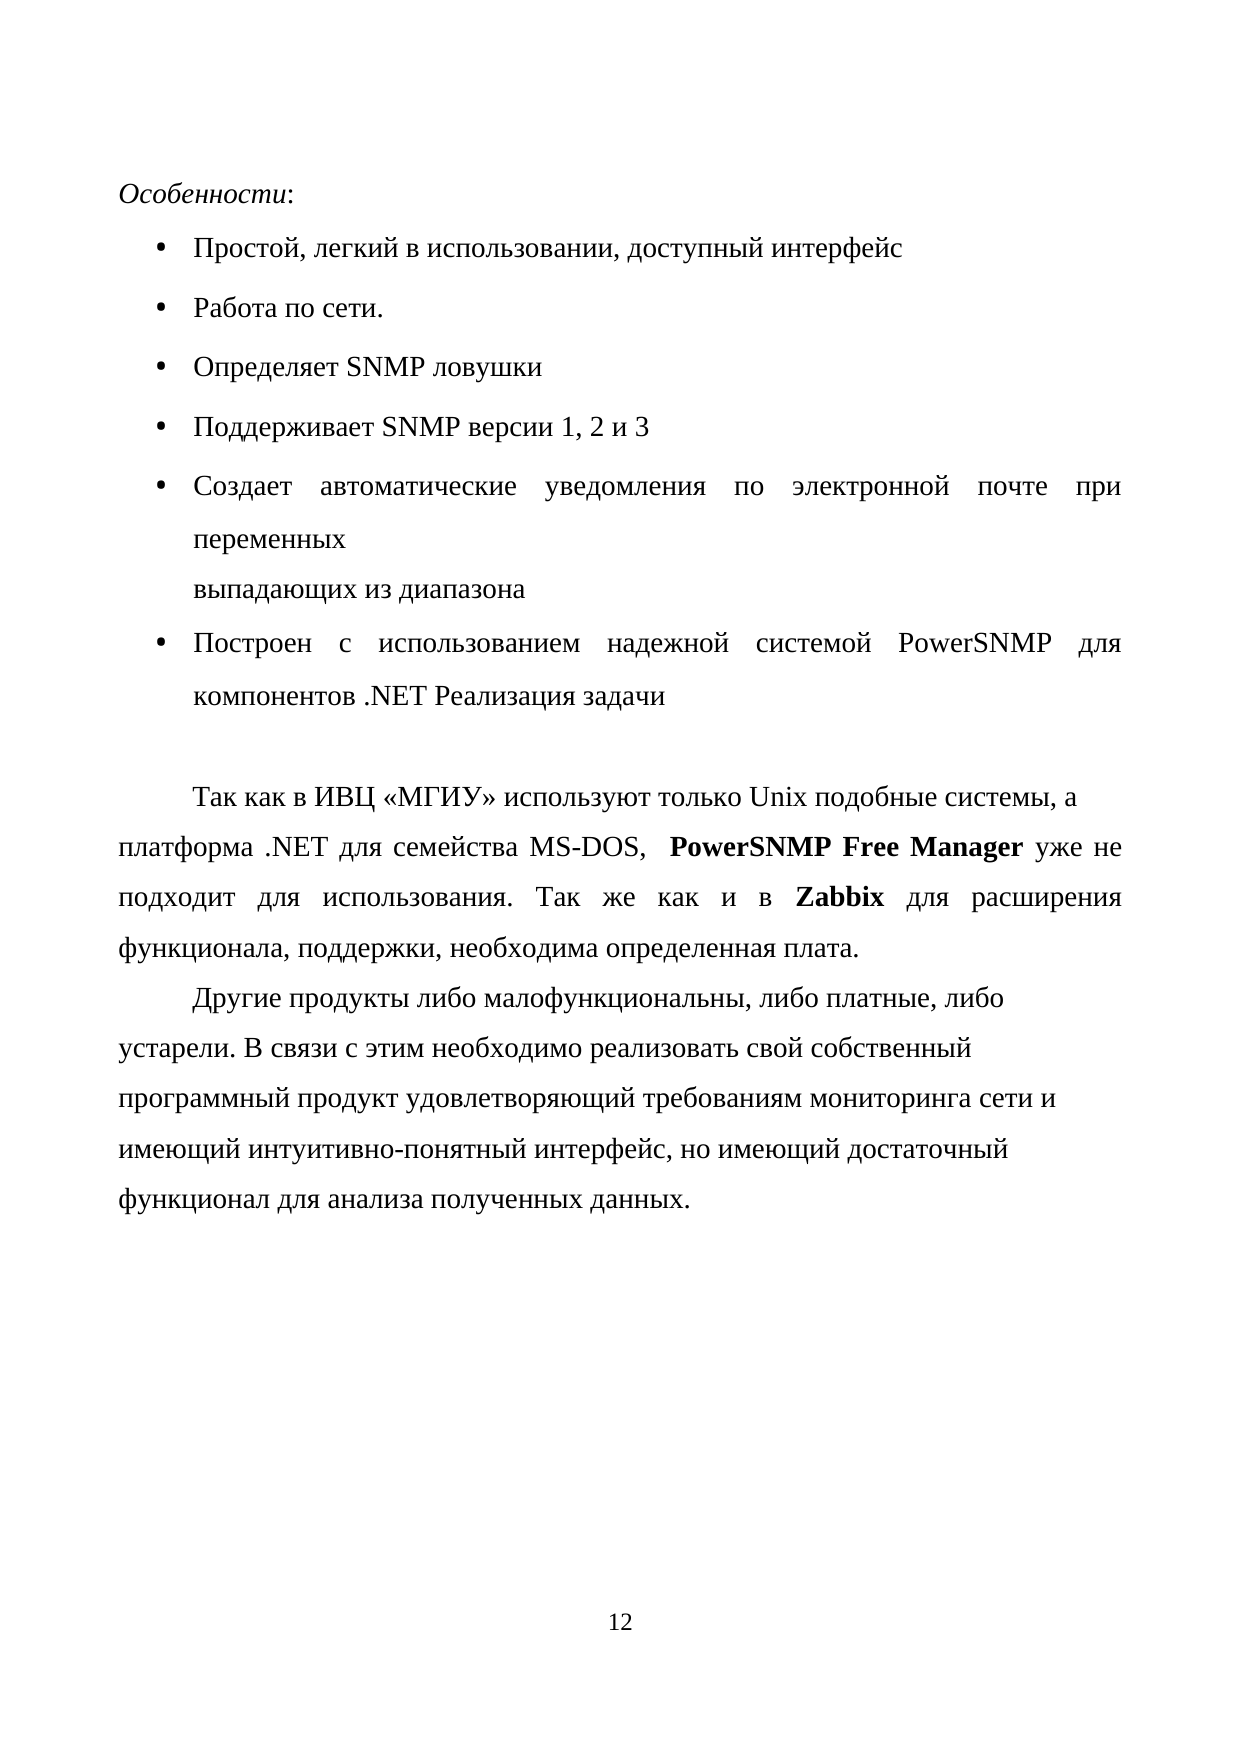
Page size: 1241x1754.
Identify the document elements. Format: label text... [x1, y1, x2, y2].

text устарели. В связи с этим необходимо реализовать свой собственный [118, 1030, 1122, 1064]
text имеющий интуитивно-понятный интерфейс, но имеющий достаточный [118, 1131, 1122, 1164]
text программный продукт удовлетворяющий требованиям мониторинга сети и [118, 1081, 1122, 1114]
text Другие продукты либо малофункциональны, либо платные, либо [118, 980, 1122, 1013]
list Работа по сети. [156, 286, 1122, 326]
text Так как в ИВЦ «МГИУ» используют только Unix подобные системы, а [118, 779, 1122, 812]
list Построен с использованием надежной системой PowerSNMP для компонентов .NET Реализация задачи [156, 622, 1122, 712]
text платформа .NET для семейства MS-DOS, PowerSNMP Free Manager уже не подходит для использования. Так же как и в Zabbix для расширения функционала, поддержки, необходима определенная плата. [118, 829, 1122, 963]
list Поддерживает SNMP версии 1, 2 и 3 [156, 405, 1122, 445]
text функционал для анализа полученных данных. [118, 1181, 1122, 1215]
text Особенности: [118, 176, 1122, 210]
list Определяет SNMP ловушки [156, 346, 1122, 385]
list Простой, легкий в использовании, доступный интерфейс [156, 227, 1122, 266]
list Создает автоматические уведомления по электронной почте при переменных выпадающих из диапазона [156, 464, 1122, 605]
